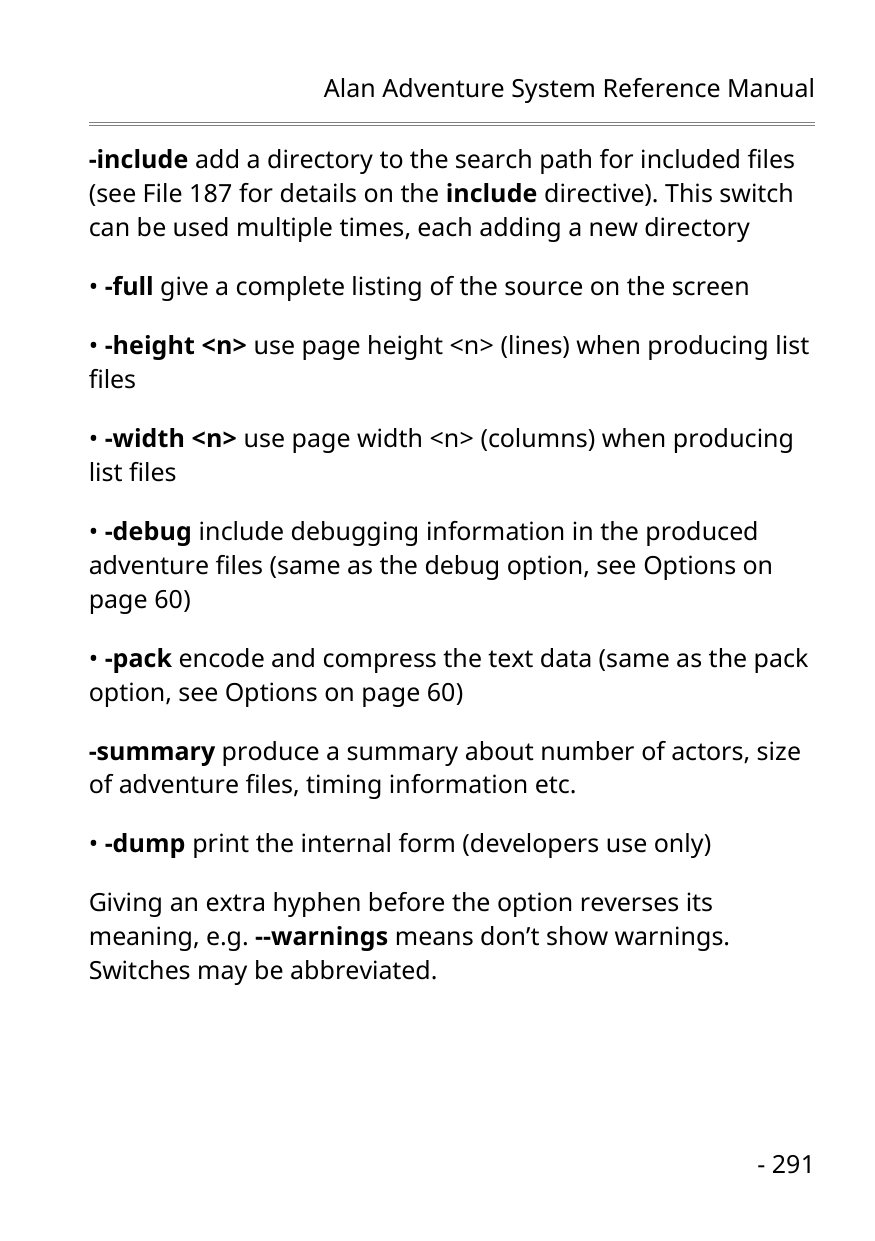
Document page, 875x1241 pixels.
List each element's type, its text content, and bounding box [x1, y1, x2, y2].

list -full give a complete listing of the source on the screen [88, 269, 815, 303]
list -height <n> use page height <n> (lines) when producing list files [88, 328, 815, 396]
text Giving an extra hyphen before the option reverses its meaning, e.g. --warn­ings means don’t show warnings. Switches may be abbreviated. [88, 885, 815, 987]
list -dump print the internal form (developers use only) [88, 826, 815, 860]
list -debug include debugging information in the produced adventure files (same as the debug option, see Options on page 48) [88, 514, 815, 616]
text -include add a directory to the search path for included files (see File 148 for details on the include directive). This switch can be used multiple times, each adding a new directory [88, 142, 815, 244]
text -summary produce a summary about number of actors, size of adventure files, timing information etc. [88, 733, 815, 801]
list -pack encode and compress the text data (same as the pack op­tion, see Options on page 48) [88, 641, 815, 708]
list -width <n> use page width <n> (columns) when producing list files [88, 421, 815, 489]
